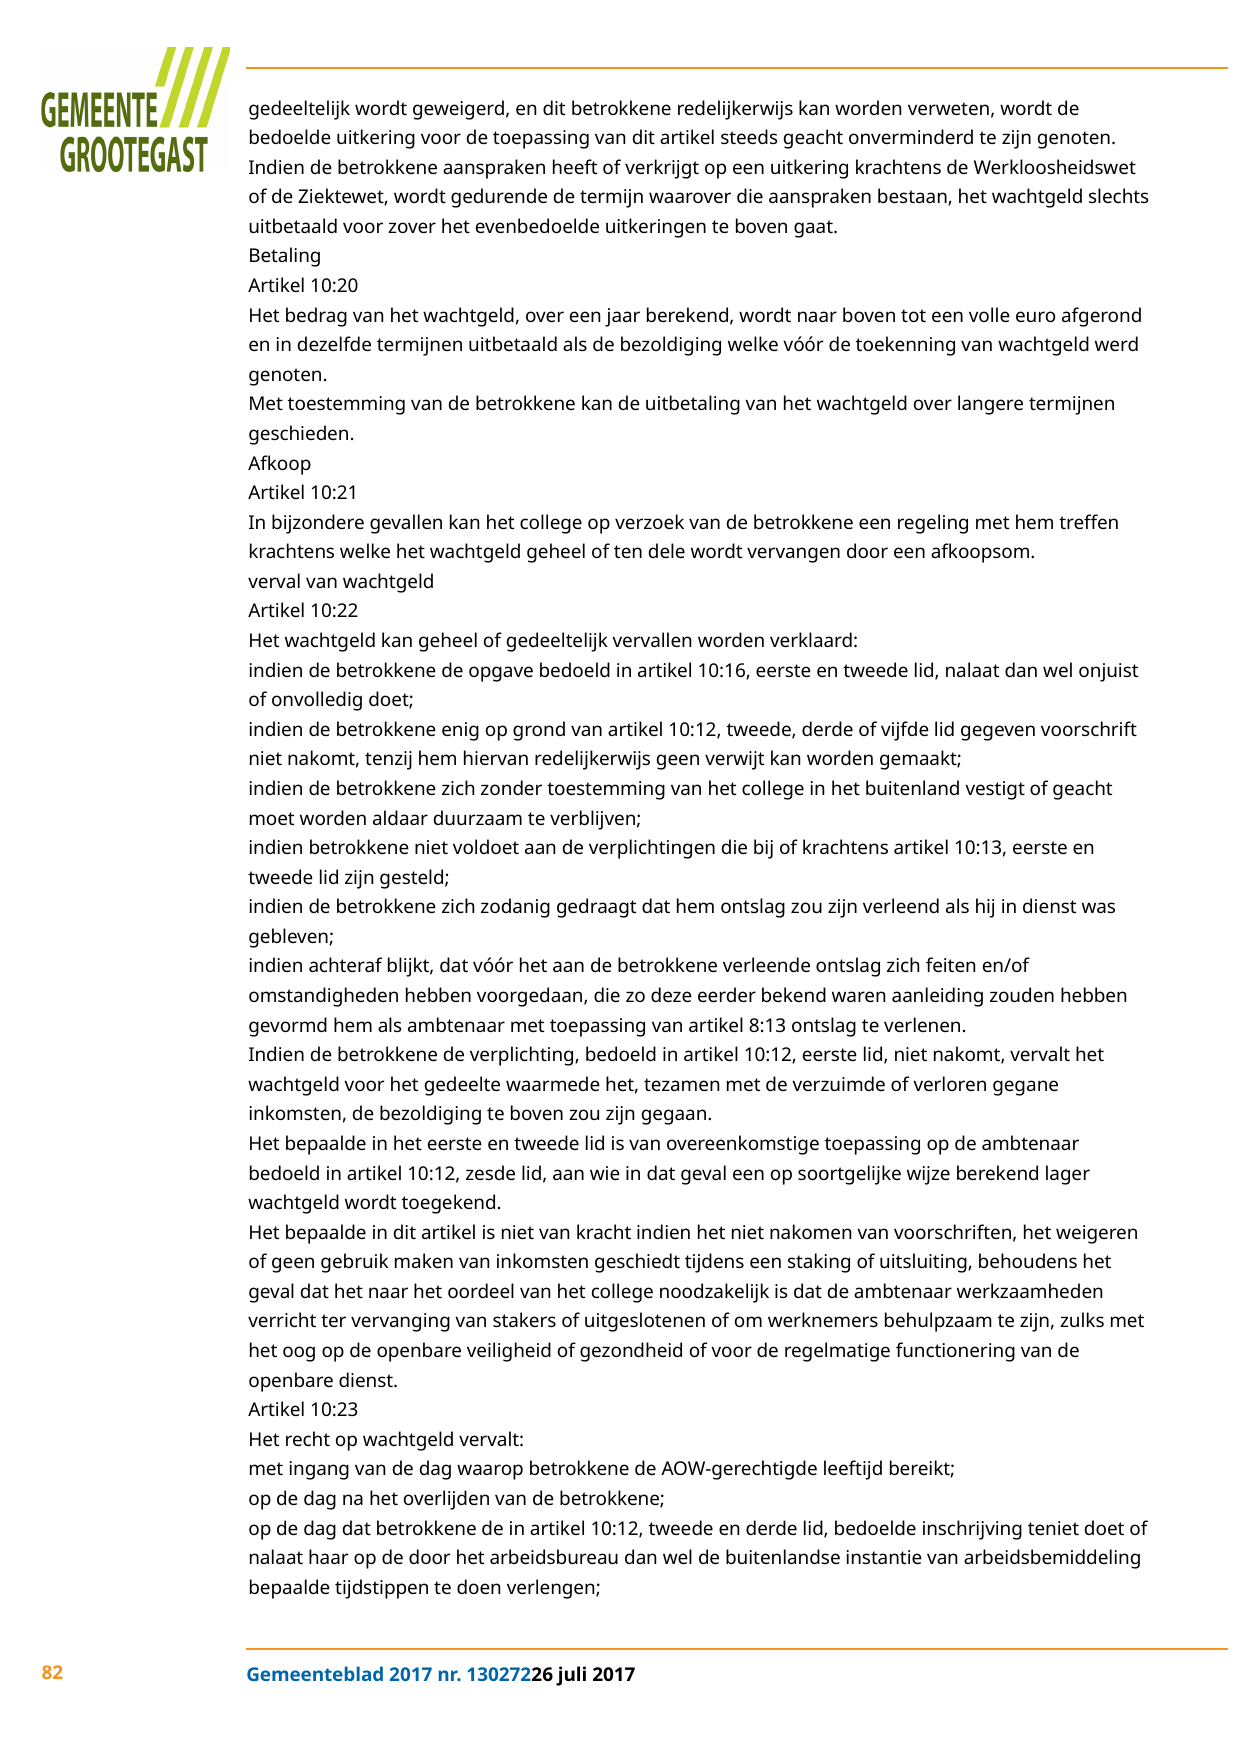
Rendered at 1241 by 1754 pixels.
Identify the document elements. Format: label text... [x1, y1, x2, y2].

text Artikel 10:22 [248, 598, 1152, 623]
text Artikel 10:23 [248, 1396, 1152, 1422]
text Het bedrag van het wachtgeld, over een jaar berekend, wordt naar boven tot een volle euro afgerond en in dezelfde termijnen uitbetaald als de bezoldiging welke vóór de toekenning van wachtgeld werd genoten. [248, 302, 1152, 387]
text op de dag na het overlijden van de betrokkene; [248, 1485, 1152, 1511]
picture [41, 47, 231, 172]
text Afkoop [248, 450, 1152, 476]
text Het bepaalde in het eerste en tweede lid is van overeenkomstige toepassing op de ambtenaar bedoeld in artikel 10:12, zesde lid, aan wie in dat geval een op soortgelijke wijze berekend lager wachtgeld wordt toegekend. [248, 1130, 1152, 1215]
text Het wachtgeld kan geheel of gedeeltelijk vervallen worden verklaard: [248, 627, 1152, 653]
text Betaling [248, 243, 1152, 268]
text indien de betrokkene de opgave bedoeld in artikel 10:16, eerste en tweede lid, nalaat dan wel onjuist of onvolledig doet; [248, 657, 1152, 712]
text gedeeltelijk wordt geweigerd, en dit betrokkene redelijkerwijs kan worden verweten, wordt de bedoelde uitkering voor de toepassing van dit artikel steeds geacht onverminderd te zijn genoten. [248, 95, 1152, 150]
text In bijzondere gevallen kan het college op verzoek van de betrokkene een regeling met hem treffen krachtens welke het wachtgeld geheel of ten dele wordt vervangen door een afkoopsom. [248, 509, 1152, 564]
text Met toestemming van de betrokkene kan de uitbetaling van het wachtgeld over langere termijnen geschieden. [248, 391, 1152, 446]
text Het recht op wachtgeld vervalt: [248, 1426, 1152, 1452]
text verval van wachtgeld [248, 568, 1152, 594]
text met ingang van de dag waarop betrokkene de AOW-gerechtigde leeftijd bereikt; [248, 1456, 1152, 1481]
text Indien de betrokkene de verplichting, bedoeld in artikel 10:12, eerste lid, niet nakomt, vervalt het wachtgeld voor het gedeelte waarmede het, tezamen met de verzuimde of verloren gegane inkomsten, de bezoldiging te boven zou zijn gegaan. [248, 1041, 1152, 1126]
text Artikel 10:20 [248, 272, 1152, 298]
text Het bepaalde in dit artikel is niet van kracht indien het niet nakomen van voorschriften, het weigeren of geen gebruik maken van inkomsten geschiedt tijdens een staking of uitsluiting, behoudens het geval dat het naar het oordeel van het college noodzakelijk is dat de ambtenaar werkzaamheden verricht ter vervanging van stakers of uitgeslotenen of om werknemers behulpzaam te zijn, zulks met het oog op de openbare veiligheid of gezondheid of voor de regelmatige functionering van de openbare dienst. [248, 1219, 1152, 1393]
text indien betrokkene niet voldoet aan de verplichtingen die bij of krachtens artikel 10:13, eerste en tweede lid zijn gesteld; [248, 834, 1152, 890]
text Artikel 10:21 [248, 479, 1152, 505]
text op de dag dat betrokkene de in artikel 10:12, tweede en derde lid, bedoelde inschrijving teniet doet of nalaat haar op de door het arbeidsbureau dan wel de buitenlandse instantie van arbeidsbemiddeling bepaalde tijdstippen te doen verlengen; [248, 1515, 1152, 1600]
text indien de betrokkene enig op grond van artikel 10:12, tweede, derde of vijfde lid gegeven voorschrift niet nakomt, tenzij hem hiervan redelijkerwijs geen verwijt kan worden gemaakt; [248, 716, 1152, 771]
text indien de betrokkene zich zodanig gedraagt dat hem ontslag zou zijn verleend als hij in dienst was gebleven; [248, 893, 1152, 949]
text indien de betrokkene zich zonder toestemming van het college in het buitenland vestigt of geacht moet worden aldaar duurzaam te verblijven; [248, 775, 1152, 831]
text indien achteraf blijkt, dat vóór het aan de betrokkene verleende ontslag zich feiten en/of omstandigheden hebben voorgedaan, die zo deze eerder bekend waren aanleiding zouden hebben gevormd hem als ambtenaar met toepassing van artikel 8:13 ontslag te verlenen. [248, 953, 1152, 1038]
text Indien de betrokkene aanspraken heeft of verkrijgt op een uitkering krachtens de Werkloosheidswet of de Ziektewet, wordt gedurende de termijn waarover die aanspraken bestaan, het wachtgeld slechts uitbetaald voor zover het evenbedoelde uitkeringen te boven gaat. [248, 154, 1152, 239]
